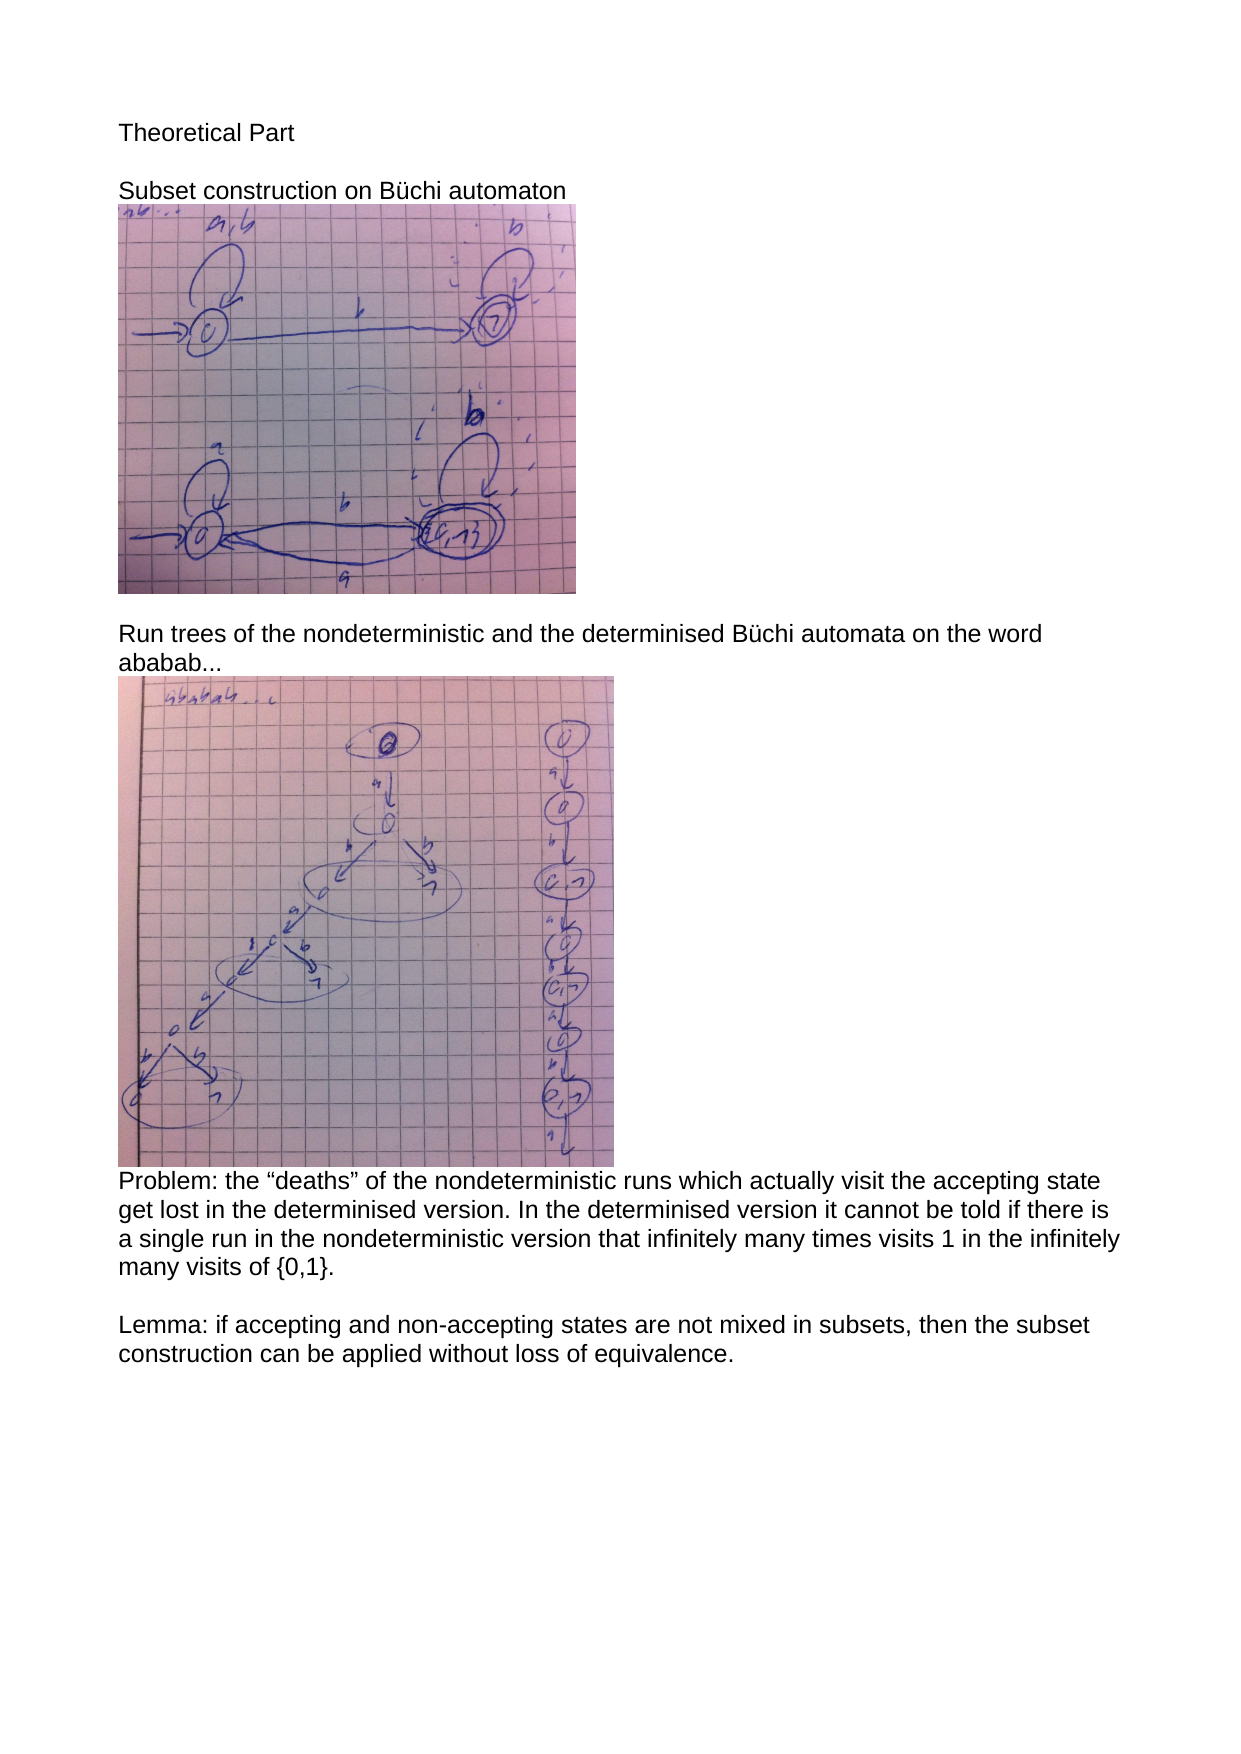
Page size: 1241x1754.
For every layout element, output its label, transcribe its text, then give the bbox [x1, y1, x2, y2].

text Subset construction on Büchi automaton [118, 176, 1122, 204]
text Run trees of the nondeterministic and the determinised Büchi automata on the word ababab... [118, 619, 1122, 677]
text Theoretical Part [118, 118, 1122, 147]
picture [118, 204, 576, 594]
text Problem: the “deaths” of the nondeterministic runs which actually visit the accepting state get lost in the determinised version. In the determinised version it cannot be told if there is a single run in the nondeterministic version that infinitely many times visits 1 in the infinitely many visits of {0,1}. [118, 1166, 1122, 1281]
picture [118, 676, 614, 1167]
text Lemma: if accepting and non-accepting states are not mixed in subsets, then the subset construction can be applied without loss of equivalence. [118, 1310, 1122, 1367]
